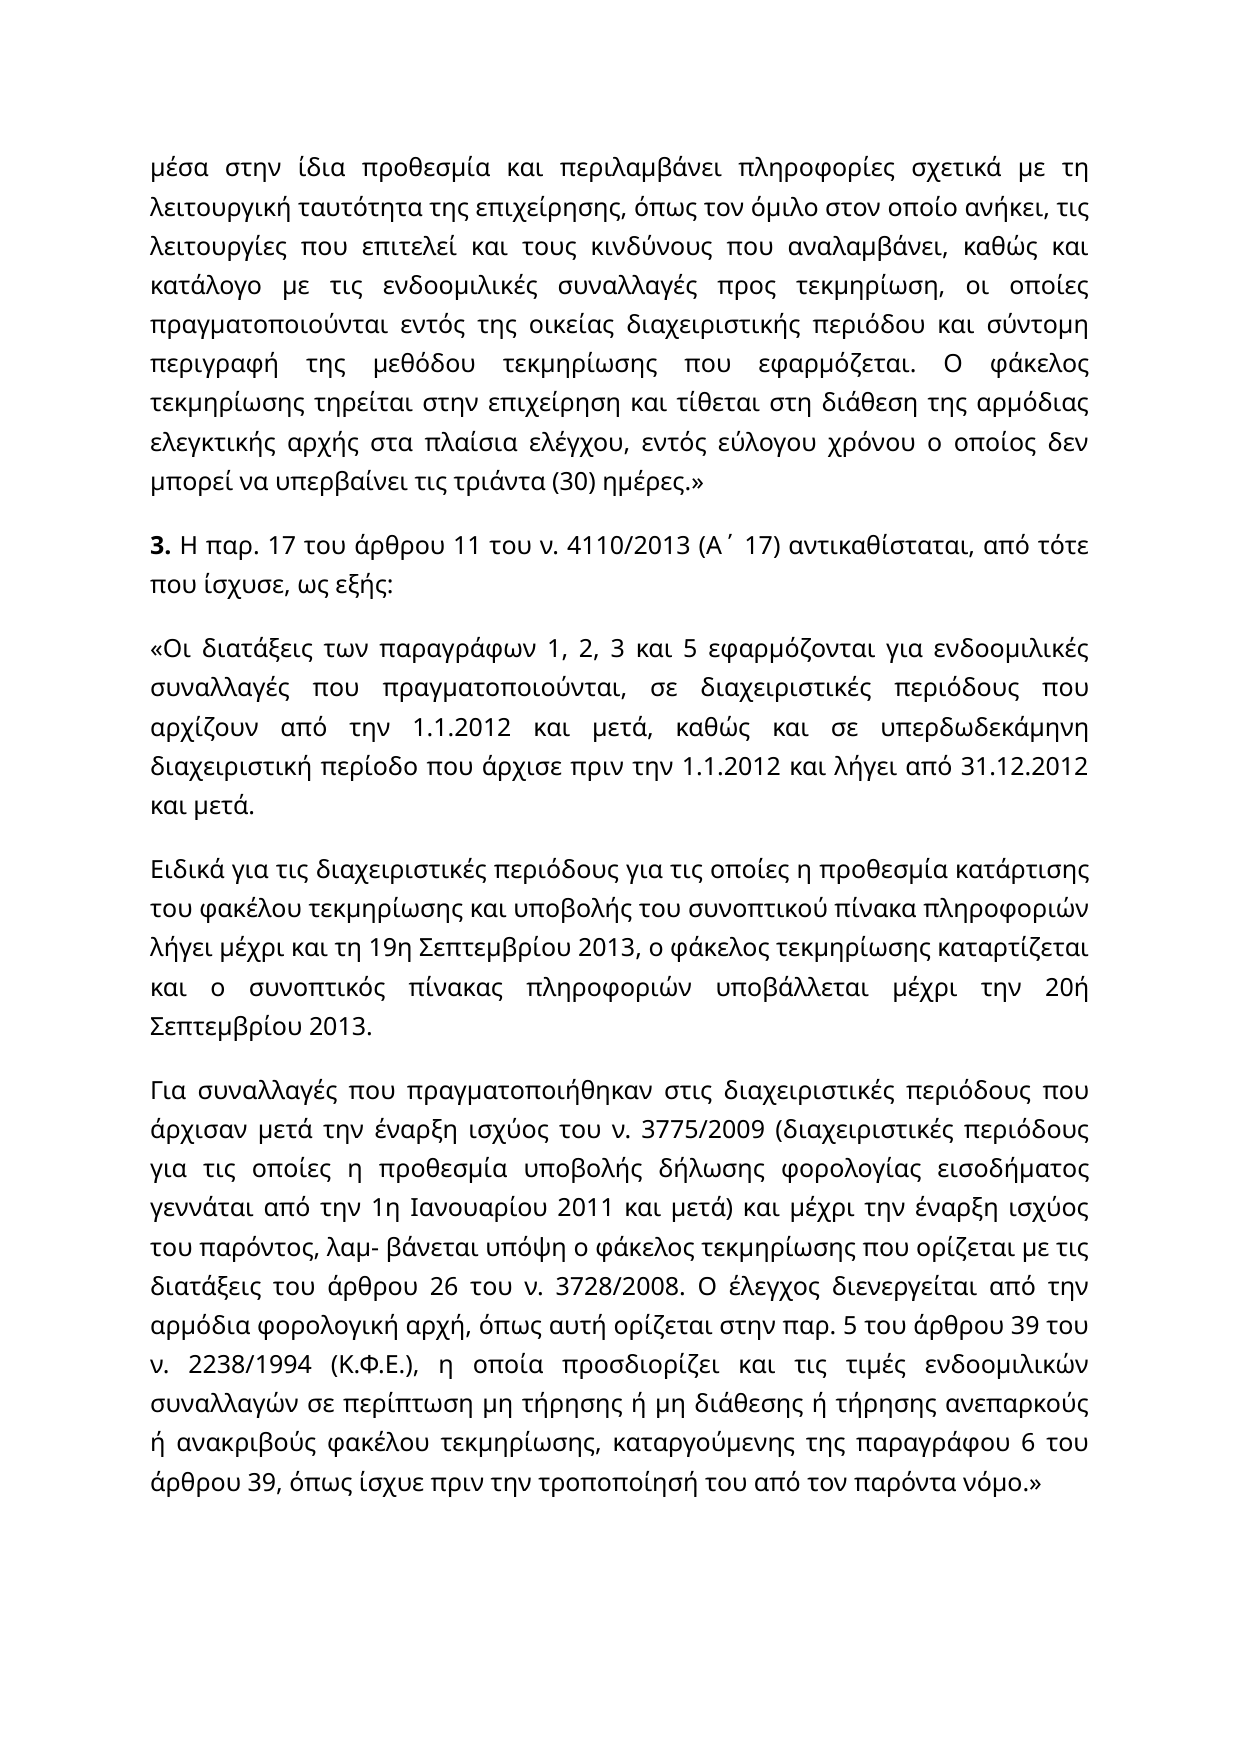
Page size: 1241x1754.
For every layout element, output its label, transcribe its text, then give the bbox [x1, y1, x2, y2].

text «Οι διατάξεις των παραγράφων 1, 2, 3 και 5 εφαρμόζονται για ενδοομιλικές συναλλαγές που πραγματοποιούνται, σε διαχειριστικές περιόδους που αρχίζουν από την 1.1.2012 και μετά, καθώς και σε υπερδωδεκάμηνη διαχειριστική περίοδο που άρχισε πριν την 1.1.2012 και λήγει από 31.12.2012 και μετά. [150, 631, 1090, 822]
text Ειδικά για τις διαχειριστικές περιόδους για τις οποίες η προθεσμία κατάρτισης του φακέλου τεκμηρίωσης και υποβολής του συνοπτικού πίνακα πληροφοριών λήγει μέχρι και τη 19η Σεπτεμβρίου 2013, ο φάκελος τεκμηρίωσης καταρτίζεται και ο συνοπτικός πίνακας πληροφοριών υποβάλλεται μέχρι την 20ή Σεπτεμβρίου 2013. [150, 852, 1090, 1042]
text Για συναλλαγές που πραγματοποιήθηκαν στις διαχειριστικές περιόδους που άρχισαν μετά την έναρξη ισχύος του ν. 3775/2009 (διαχειριστικές περιόδους για τις οποίες η προθεσμία υποβολής δήλωσης φορολογίας εισοδήματος γεννάται από την 1η Ιανουαρίου 2011 και μετά) και μέχρι την έναρξη ισχύος του παρόντος, λαμ- βάνεται υπόψη ο φάκελος τεκμηρίωσης που ορίζεται με τις διατάξεις του άρθρου 26 του ν. 3728/2008. Ο έλεγχος διενεργείται από την αρμόδια φορολογική αρχή, όπως αυτή ορίζεται στην παρ. 5 του άρθρου 39 του ν. 2238/1994 (Κ.Φ.Ε.), η οποία προσδιορίζει και τις τιμές ενδοομιλικών συναλλαγών σε περίπτωση μη τήρησης ή μη διάθεσης ή τήρησης ανεπαρκούς ή ανακριβούς φακέλου τεκμηρίωσης, καταργούμενης της παραγράφου 6 του άρθρου 39, όπως ίσχυε πριν την τροποποίησή του από τον παρόντα νόμο.» [150, 1072, 1090, 1498]
text 3. Η παρ. 17 του άρθρου 11 του ν. 4110/2013 (Α΄ 17) αντικαθίσταται, από τότε που ίσχυσε, ως εξής: [150, 527, 1090, 601]
text μέσα στην ίδια προθεσμία και περιλαμβάνει πληροφορίες σχετικά με τη λειτουργική ταυτότητα της επιχείρησης, όπως τον όμιλο στον οποίο ανήκει, τις λειτουργίες που επιτελεί και τους κινδύνους που αναλαμβάνει, καθώς και κατάλογο με τις ενδοομιλικές συναλλαγές προς τεκμηρίωση, οι οποίες πραγματοποιούνται εντός της οικείας διαχειριστικής περιόδου και σύντομη περιγραφή της μεθόδου τεκμηρίωσης που εφαρμόζεται. Ο φάκελος τεκμηρίωσης τηρείται στην επιχείρηση και τίθεται στη διάθεση της αρμόδιας ελεγκτικής αρχής στα πλαίσια ελέγχου, εντός εύλογου χρόνου ο οποίος δεν μπορεί να υπερβαίνει τις τριάντα (30) ημέρες.» [150, 150, 1090, 497]
